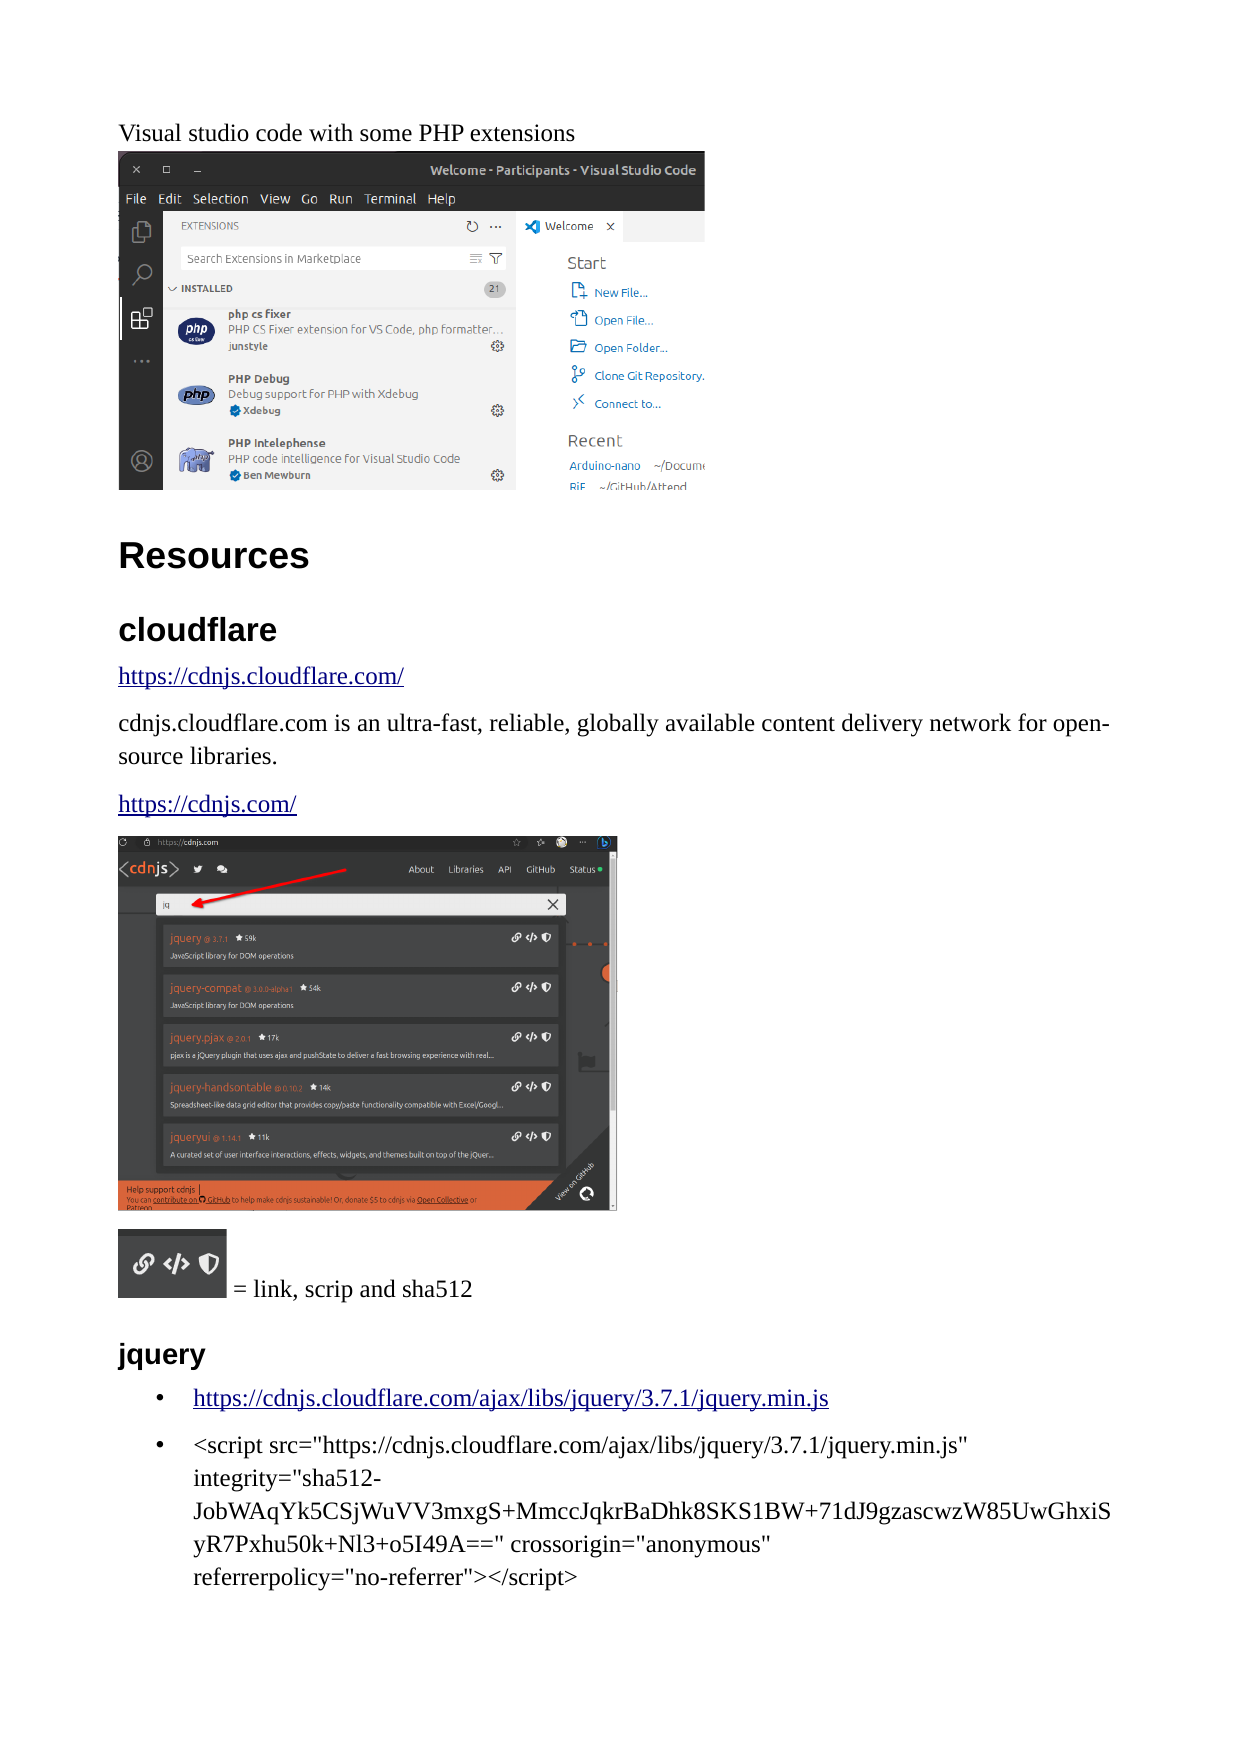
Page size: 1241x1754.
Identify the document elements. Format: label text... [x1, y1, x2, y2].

list https://cdnjs.cloudflare.com/ajax/libs/jquery/3.7.1/jquery.min.js [156, 1383, 1122, 1412]
picture [118, 836, 618, 1211]
text = link, scrip and sha512 [118, 1229, 1122, 1303]
text cdnjs.cloudflare.com is an ultra-fast, reliable, globally available content delivery network for open-source libraries. [118, 708, 1122, 770]
text https://cdnjs.cloudflare.com/ [118, 661, 1122, 689]
subtitle Resources [118, 533, 1122, 577]
subtitle jquery [118, 1337, 1122, 1370]
list <script src="https://cdnjs.cloudflare.com/ajax/libs/jquery/3.7.1/jquery.min.js" integrity="sha512-JobWAqYk5CSjWuVV3mxgS+MmccJqkrBaDhk8SKS1BW+71dJ9gzascwzW85UwGhxiSyR7Pxhu50k+Nl3+o5I49A==" crossorigin="anonymous" referrerpolicy="no-referrer"></script> [156, 1430, 1122, 1591]
text Visual studio code with some PHP extensions [118, 118, 1122, 151]
subtitle cloudflare [118, 610, 1122, 648]
text https://cdnjs.com/ [118, 789, 1122, 818]
picture [118, 151, 705, 490]
picture [118, 1229, 227, 1298]
